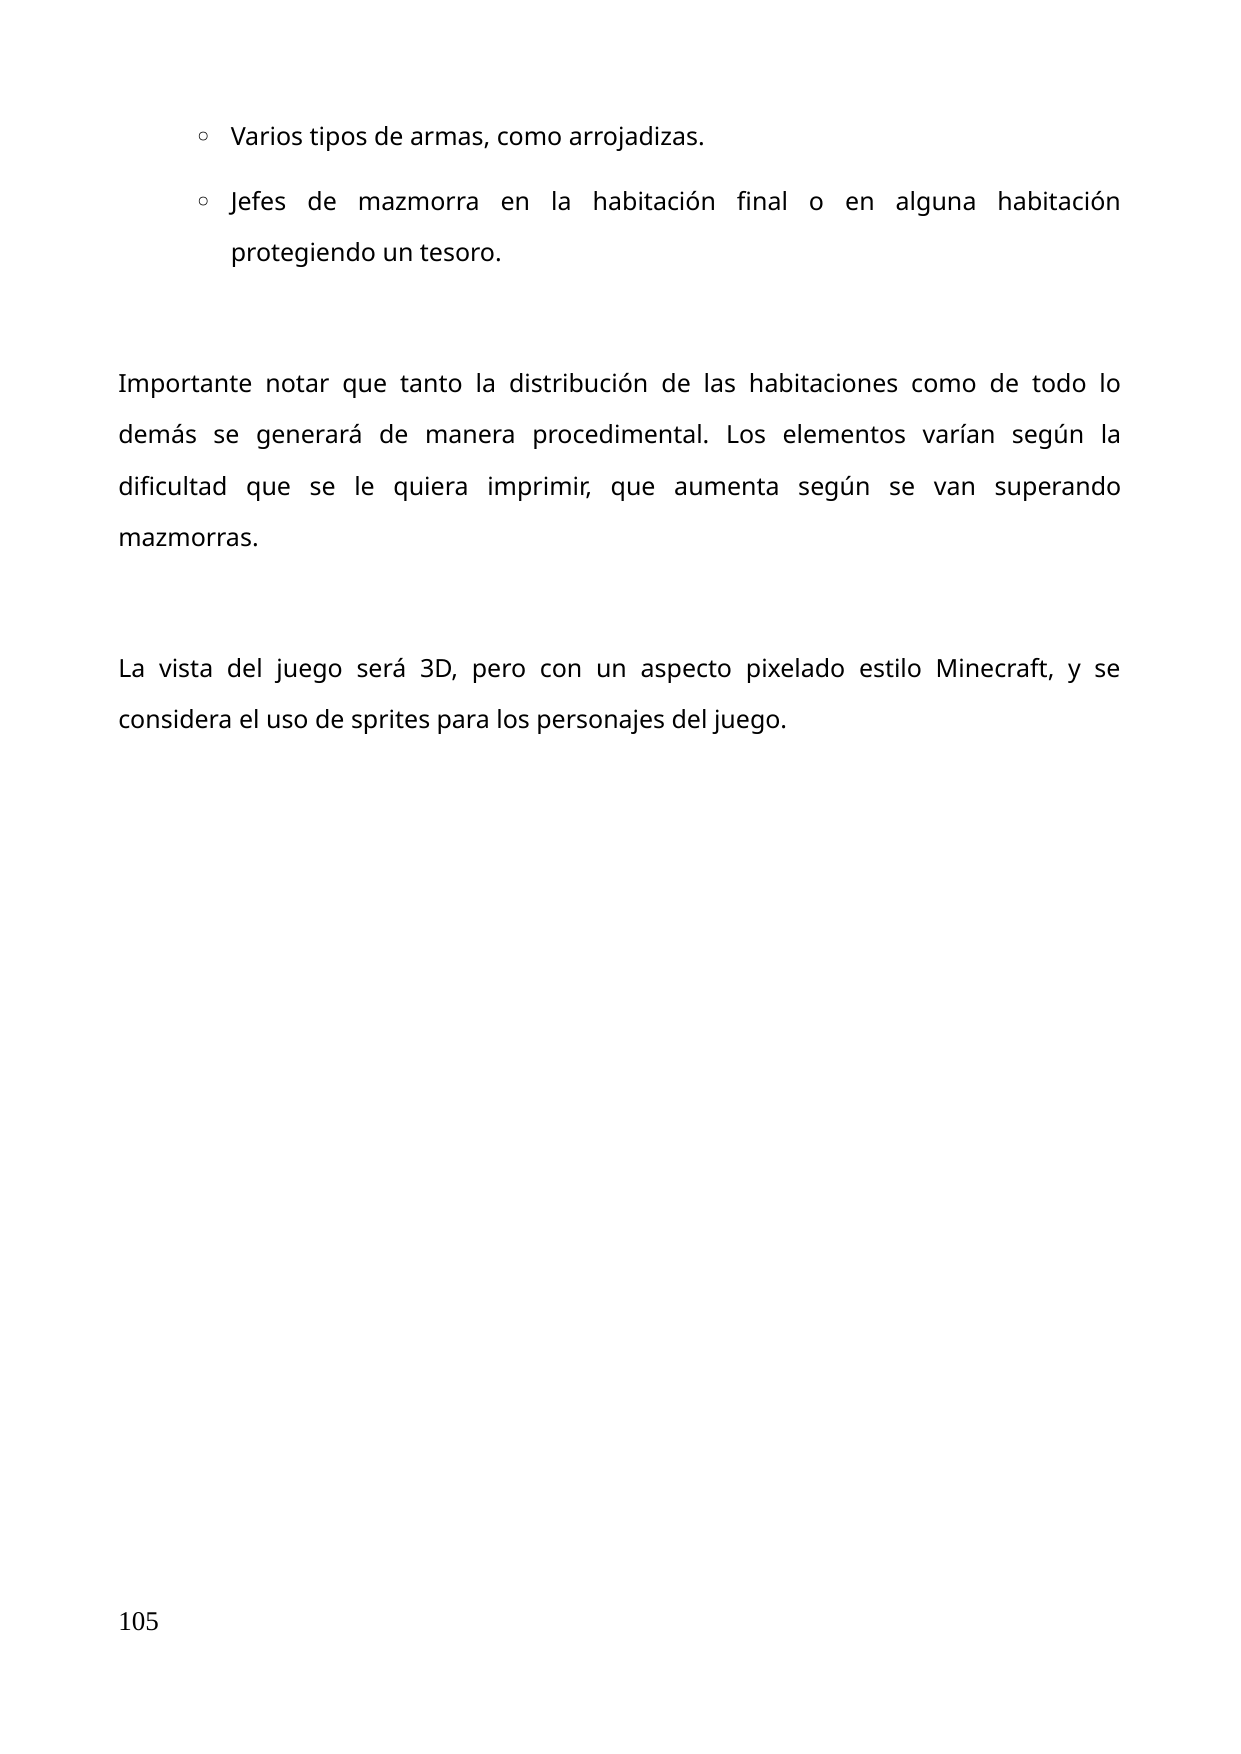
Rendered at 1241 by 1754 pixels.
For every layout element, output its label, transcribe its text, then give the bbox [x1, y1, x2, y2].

list Jefes de mazmorra en la habitación final o en alguna habitación protegiendo un tesoro. [193, 184, 1122, 269]
text Importante notar que tanto la distribución de las habitaciones como de todo lo demás se generará de manera procedimental. Los elementos varían según la dificultad que se le quiera imprimir, que aumenta según se van superando mazmorras. [118, 366, 1122, 553]
list Varios tipos de armas, como arrojadizas. [193, 118, 1122, 152]
text La vista del juego será 3D, pero con un aspecto pixelado estilo Minecraft, y se considera el uso de sprites para los personajes del juego. [118, 650, 1122, 736]
